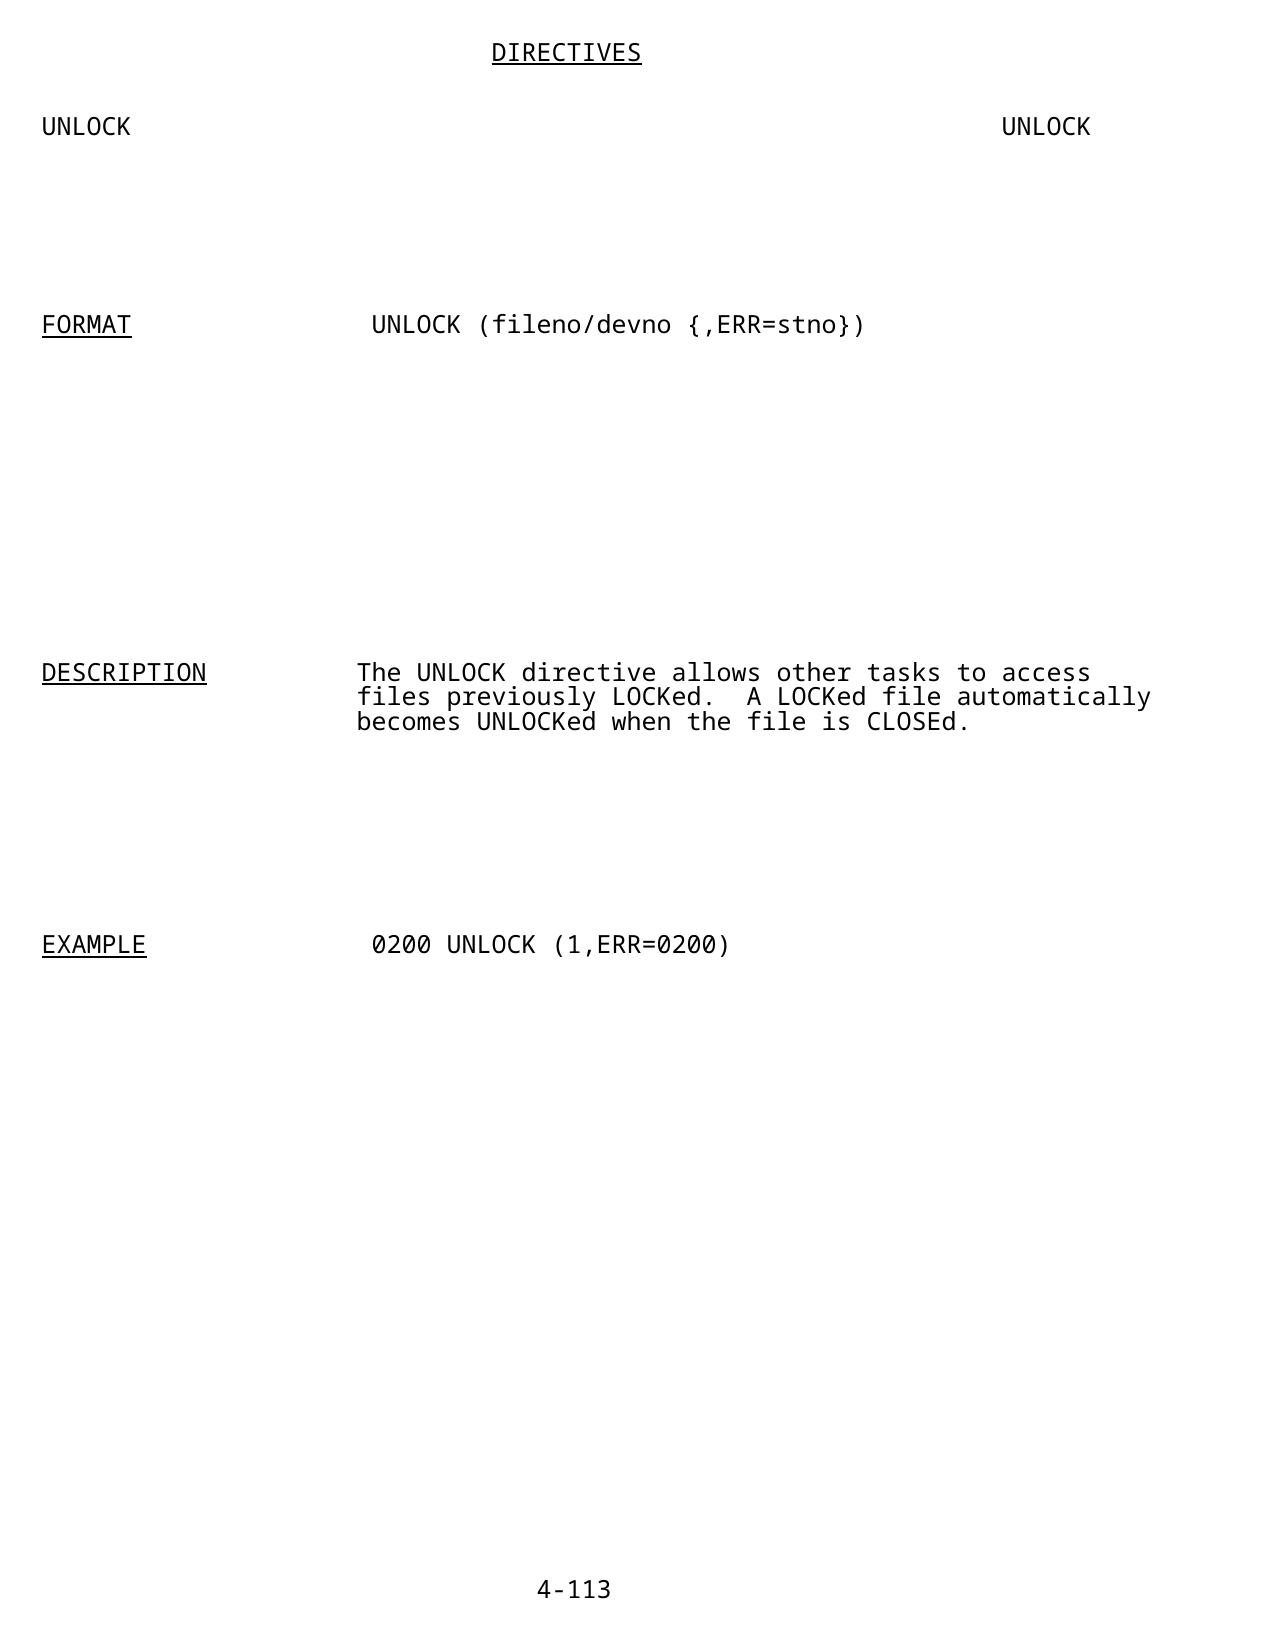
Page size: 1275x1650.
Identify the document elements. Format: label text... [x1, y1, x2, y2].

text files previously LOCKed. A LOCKed file automatically [41, 686, 1234, 711]
text EXAMPLE 0200 UNLOCK (1,ERR=0200) [41, 934, 1234, 959]
text 4-113 [41, 1578, 1234, 1603]
text DESCRIPTION The UNLOCK directive allows other tasks to access [41, 661, 1234, 686]
text UNLOCK UNLOCK [41, 116, 1234, 141]
text becomes UNLOCKed when the file is CLOSEd. [41, 711, 1234, 736]
text FORMAT UNLOCK (fileno/devno {,ERR=stno}) [41, 314, 1234, 339]
text DIRECTIVES [41, 41, 1234, 66]
